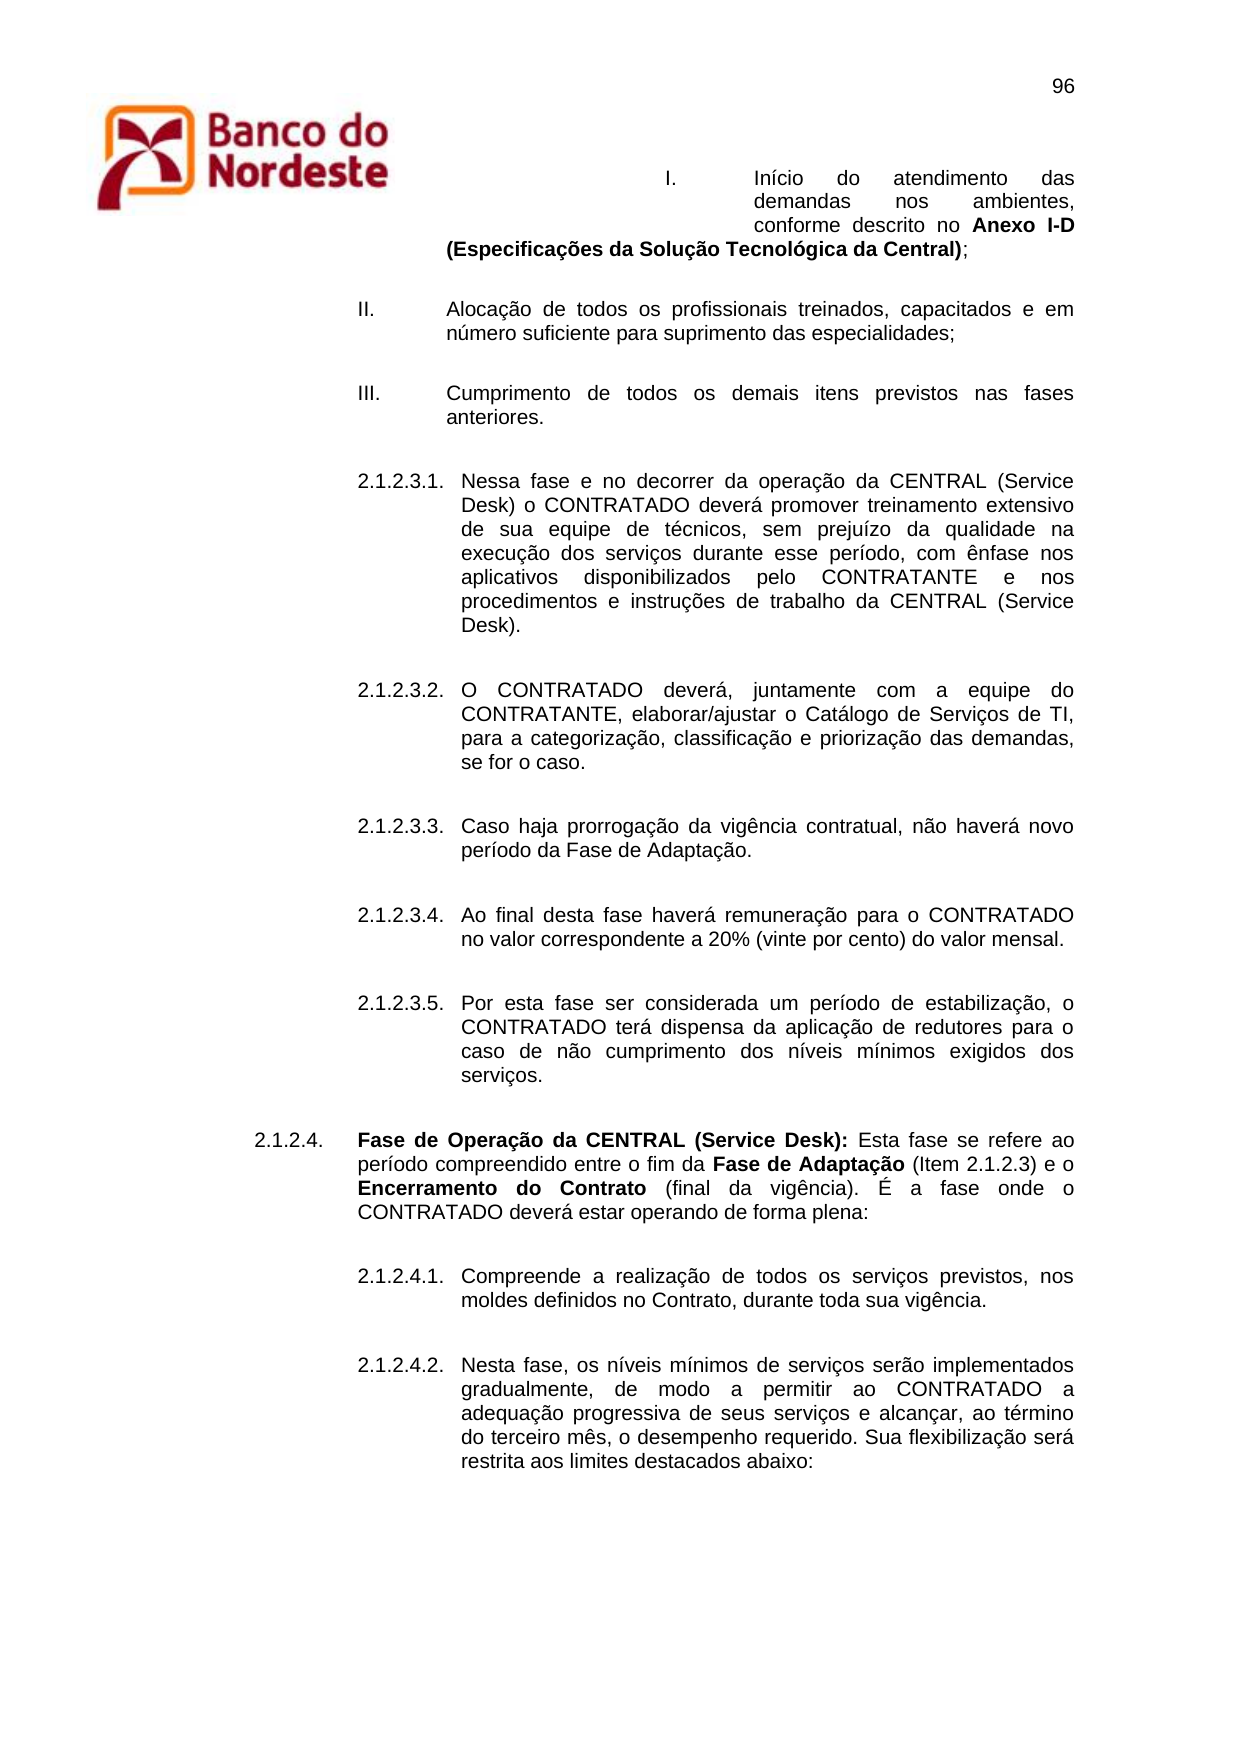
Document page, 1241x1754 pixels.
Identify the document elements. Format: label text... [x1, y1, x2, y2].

list O CONTRATADO deverá, juntamente com a equipe do CONTRATANTE, elaborar/ajustar o Catálogo de Serviços de TI, para a categorização, classificação e priorização das demandas, se for o caso. [357, 678, 1075, 773]
list Fase de Operação da CENTRAL (Service Desk): Esta fase se refere ao período compreendido entre o fim da Fase de Adaptação (Item 2.1.2.3) e o Encerramento do Contrato (final da vigência). É a fase onde o CONTRATADO deverá estar operando de forma plena: [254, 1128, 1075, 1223]
picture [85, 93, 396, 220]
list Ao final desta fase haverá remuneração para o CONTRATADO no valor correspondente a 20% (vinte por cento) do valor mensal. [357, 903, 1075, 951]
list Caso haja prorrogação da vigência contratual, não haverá novo período da Fase de Adaptação. [357, 814, 1075, 862]
text III. Cumprimento de todos os demais itens previstos nas fases anteriores. [357, 381, 1075, 429]
list Compreende a realização de todos os serviços previstos, nos moldes definidos no Contrato, durante toda sua vigência. [357, 1264, 1075, 1312]
text II. Alocação de todos os profissionais treinados, capacitados e em número suficiente para suprimento das especialidades; [357, 297, 1075, 345]
list Nessa fase e no decorrer da operação da CENTRAL (Service Desk) o CONTRATADO deverá promover treinamento extensivo de sua equipe de técnicos, sem prejuízo da qualidade na execução dos serviços durante esse período, com ênfase nos aplicativos disponibilizados pelo CONTRATANTE e nos procedimentos e instruções de trabalho da CENTRAL (Service Desk). [357, 469, 1075, 637]
text I. Início do atendimento das demandas nos ambientes, conforme descrito no Anexo I-D (Especificações da Solução Tecnológica da Central); [357, 165, 1075, 261]
list Por esta fase ser considerada um período de estabilização, o CONTRATADO terá dispensa da aplicação de redutores para o caso de não cumprimento dos níveis mínimos exigidos dos serviços. [357, 991, 1075, 1087]
list Nesta fase, os níveis mínimos de serviços serão implementados gradualmente, de modo a permitir ao CONTRATADO a adequação progressiva de seus serviços e alcançar, ao término do terceiro mês, o desempenho requerido. Sua flexibilização será restrita aos limites destacados abaixo: [357, 1353, 1075, 1472]
